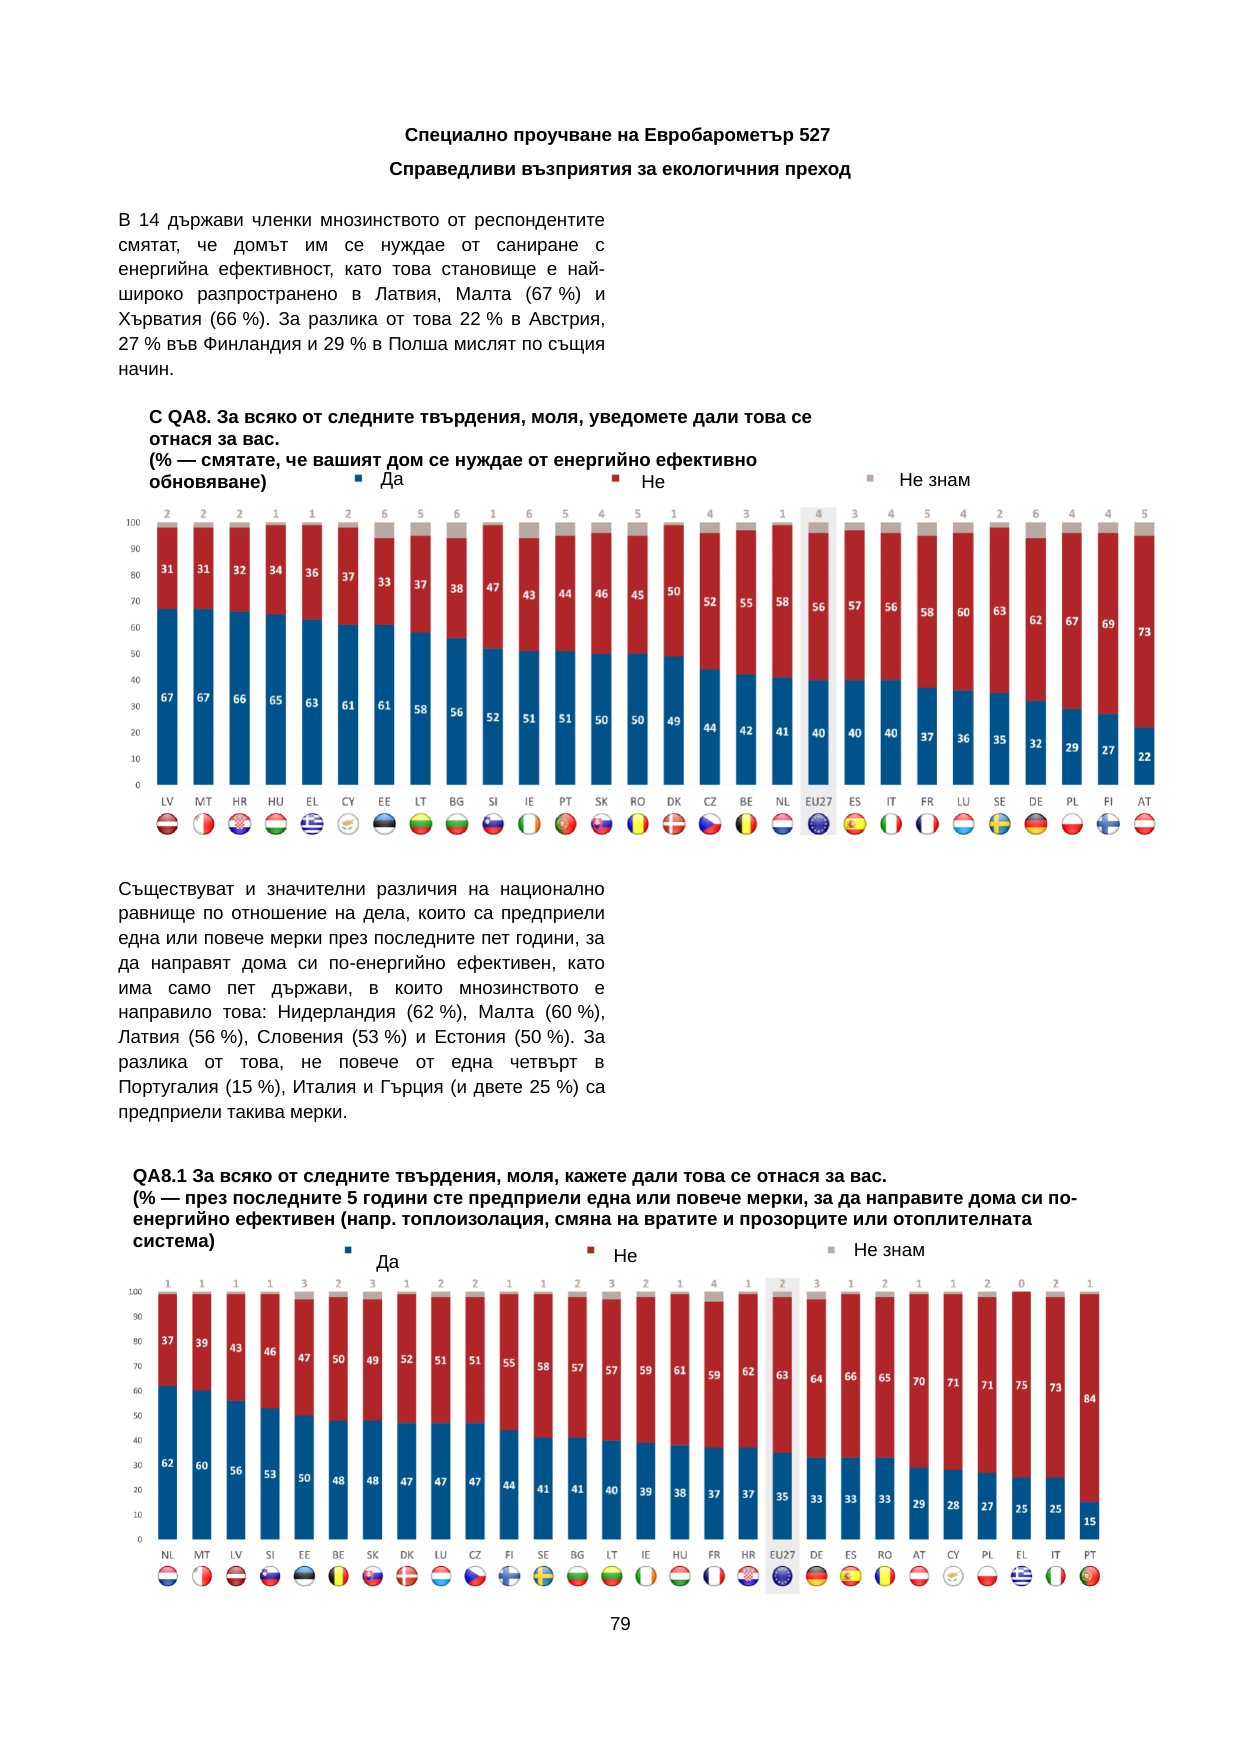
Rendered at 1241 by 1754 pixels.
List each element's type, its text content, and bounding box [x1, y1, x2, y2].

picture [116, 466, 1158, 835]
text В 14 държави членки мнозинството от респондентите смятат, че домът им се нуждае от саниране с енергийна ефективност, като това становище е най-широко разпространено в Латвия, Малта (67 %) и Хърватия (66 %). За разлика от това 22 % в Австрия, 27 % във Финландия и 29 % в Полша мислят по същия начин. [118, 208, 605, 379]
picture [120, 1240, 1104, 1594]
text Съществуват и значителни различия на национално равнище по отношение на дела, които са предприели една или повече мерки през последните пет години, за да направят дома си по-енергийно ефективен, като има само пет държави, в които мнозинството е направило това: Нидерландия (62 %), Малта (60 %), Латвия (56 %), Словения (53 %) и Естония (50 %). За разлика от това, не повече от една четвърт в Португалия (15 %), Италия и Гърция (и двете 25 %) са предприели такива мерки. [118, 877, 605, 1122]
